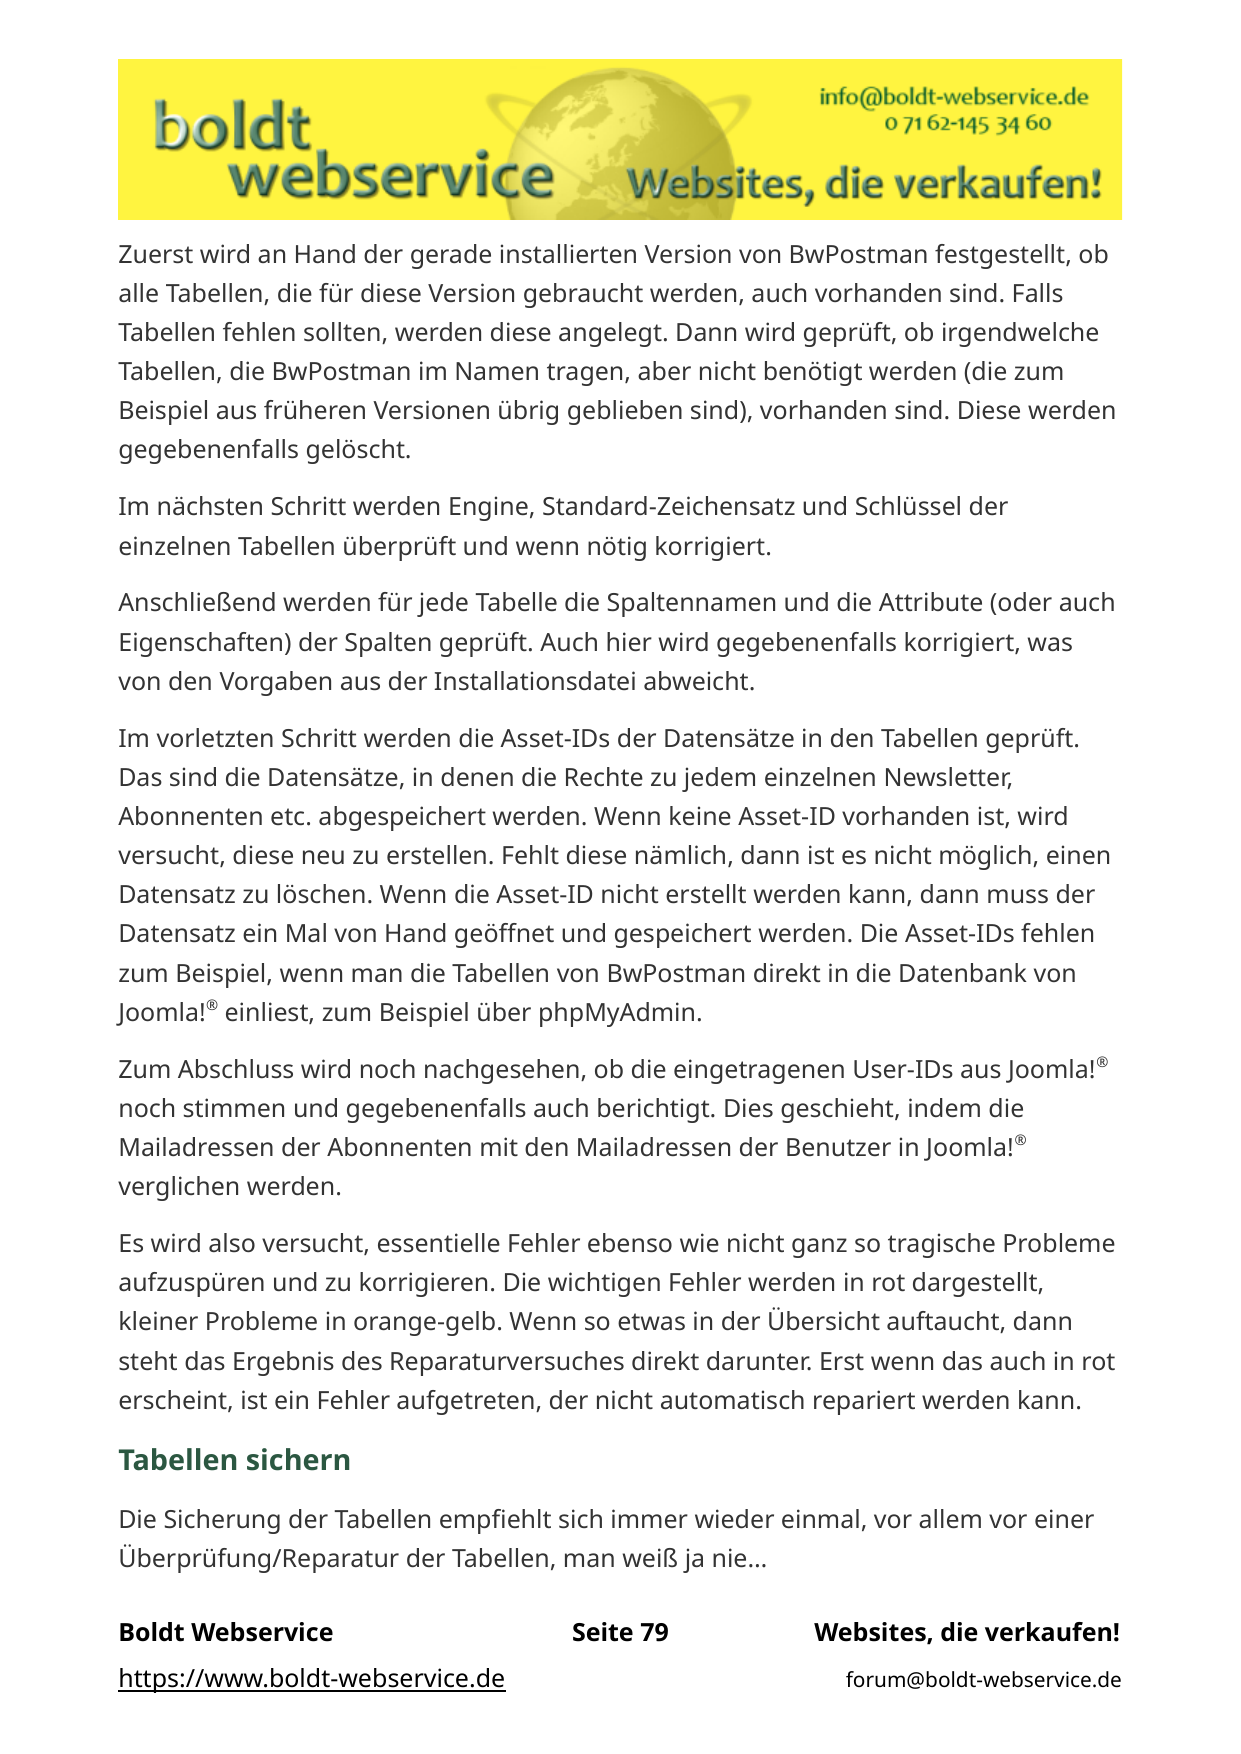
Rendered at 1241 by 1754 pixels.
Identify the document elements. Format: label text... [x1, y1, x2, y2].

text Die Sicherung der Tabellen empfiehlt sich immer wieder einmal, vor allem vor einer Überprüfung/Reparatur der Tabellen, man weiß ja nie… [118, 1502, 1122, 1575]
text Es wird also versucht, essentielle Fehler ebenso wie nicht ganz so tragische Probleme aufzuspüren und zu korrigieren. Die wichtigen Fehler werden in rot dargestellt, kleiner Probleme in orange-gelb. Wenn so etwas in der Übersicht auftaucht, dann steht das Ergebnis des Reparaturversuches direkt darunter. Erst wenn das auch in rot erscheint, ist ein Fehler aufgetreten, der nicht automatisch repariert werden kann. [118, 1226, 1122, 1416]
text Anschließend werden für jede Tabelle die Spaltennamen und die Attribute (oder auch Eigenschaften) der Spalten geprüft. Auch hier wird gegebenenfalls korrigiert, was von den Vorgaben aus der Installationsdatei abweicht. [118, 585, 1122, 697]
text Zum Abschluss wird noch nachgesehen, ob die eingetragenen User-IDs aus Joomla!® noch stimmen und gegebenenfalls auch berichtigt. Dies geschieht, indem die Mailadressen der Abonnenten mit den Mailadressen der Benutzer in Joomla!® verglichen werden. [118, 1051, 1122, 1203]
text Im vorletzten Schritt werden die Asset-IDs der Datensätze in den Tabellen geprüft. Das sind die Datensätze, in denen die Rechte zu jedem einzelnen Newsletter, Abonnenten etc. abgespeichert werden. Wenn keine Asset-ID vorhanden ist, wird versucht, diese neu zu erstellen. Fehlt diese nämlich, dann ist es nicht möglich, einen Datensatz zu löschen. Wenn die Asset-ID nicht erstellt werden kann, dann muss der Datensatz ein Mal von Hand geöffnet und gespeichert werden. Die Asset-IDs fehlen zum Beispiel, wenn man die Tabellen von BwPostman direkt in die Datenbank von Joomla!® einliest, zum Beispiel über phpMyAdmin. [118, 720, 1122, 1028]
picture [118, 59, 1123, 220]
text Zuerst wird an Hand der gerade installierten Version von BwPostman festgestellt, ob alle Tabellen, die für diese Version gebraucht werden, auch vorhanden sind. Falls Tabellen fehlen sollten, werden diese angelegt. Dann wird geprüft, ob irgendwelche Tabellen, die BwPostman im Namen tragen, aber nicht benötigt werden (die zum Beispiel aus früheren Versionen übrig geblieben sind), vorhanden sind. Diese werden gegebenenfalls gelöscht. [118, 236, 1122, 466]
subtitle Tabellen sichern [118, 1439, 1122, 1478]
text Im nächsten Schritt werden Engine, Standard-Zeichensatz und Schlüssel der einzelnen Tabellen überprüft und wenn nötig korrigiert. [118, 489, 1122, 562]
